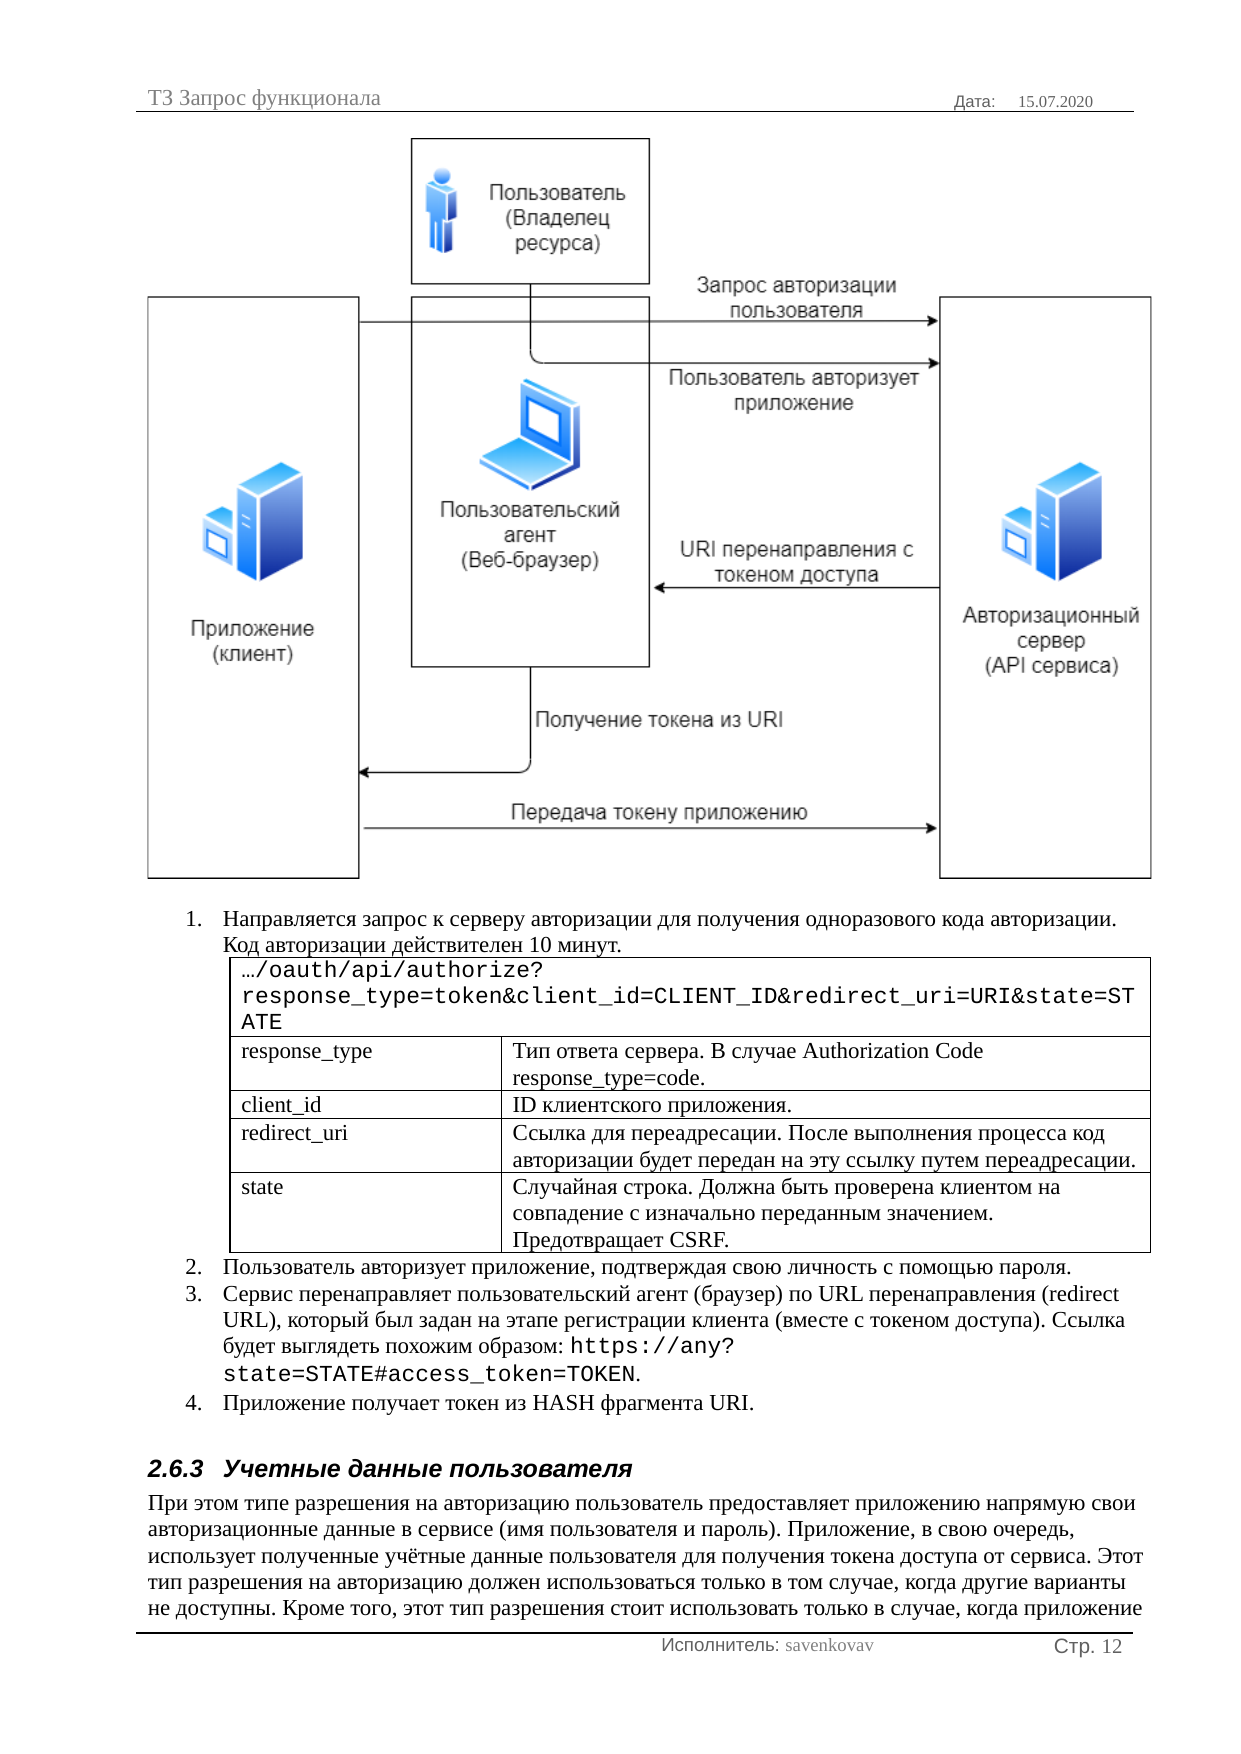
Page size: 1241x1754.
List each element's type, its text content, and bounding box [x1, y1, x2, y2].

list Приложение получает токен из HASH фрагмента URI. [185, 1389, 1152, 1415]
table_cell response_type [231, 1037, 501, 1090]
table_cell Тип ответа сервера. В случае Authorization Code response_type=code. [502, 1037, 1150, 1090]
list Пользователь авторизует приложение, подтверждая свою личность с помощью пароля. [185, 1253, 1152, 1279]
table_cell state [231, 1173, 501, 1252]
table_cell redirect_uri [231, 1119, 501, 1172]
list Направляется запрос к серверу авторизации для получения одноразового кода авторизации. Код авторизации действителен 10 минут. [185, 904, 1152, 957]
table_cell Случайная строка. Должна быть проверена клиентом на совпадение с изначально переданным значением. Предотвращает CSRF. [502, 1173, 1150, 1252]
text При этом типе разрешения на авторизацию пользователь предоставляет приложению напрямую свои авторизационные данные в сервисе (имя пользователя и пароль). Приложение, в свою очередь, использует полученные учётные данные пользователя для получения токена доступа от сервиса. Этот тип разрешения на авторизацию должен использоваться только в том случае, когда другие варианты не доступны. Кроме того, этот тип разрешения стоит использовать только в случае, когда приложение [148, 1489, 1152, 1621]
table_cell ID клиентского приложения. [502, 1091, 1150, 1118]
table_header …/oauth/api/authorize?response_type=token&client_id=CLIENT_ID&redirect_uri=URI&state=STATE [231, 958, 1150, 1036]
list Сервис перенаправляет пользовательский агент (браузер) по URL перенаправления (redirect URL), который был задан на этапе регистрации клиента (вместе с токеном доступа). Ссылка будет выглядеть похожим образом: https://any?state=STATE#access_token=TOKEN. [185, 1279, 1152, 1389]
subtitle Учетные данные пользователя [148, 1454, 1152, 1483]
table_cell Ссылка для переадресации. После выполнения процесса код авторизации будет передан на эту ссылку путем переадресации. [502, 1119, 1150, 1172]
table_cell client_id [231, 1091, 501, 1118]
